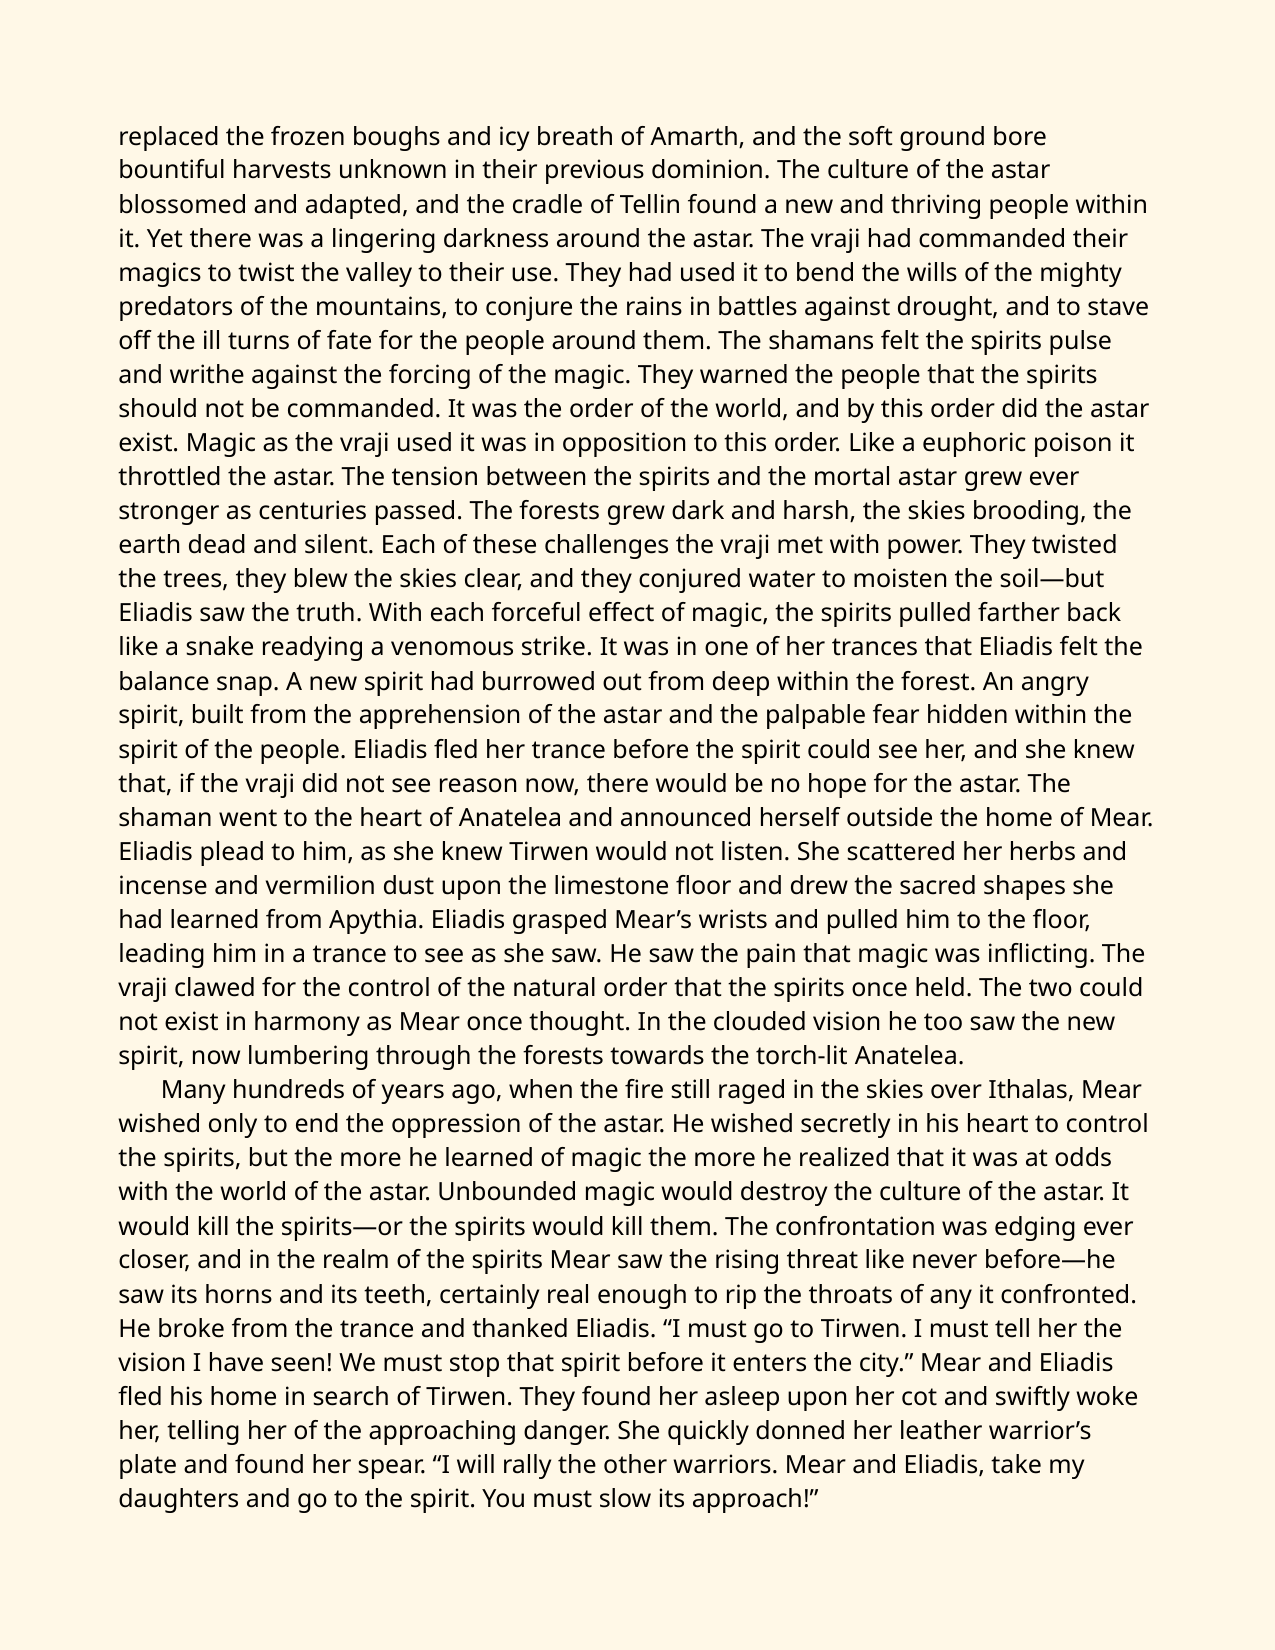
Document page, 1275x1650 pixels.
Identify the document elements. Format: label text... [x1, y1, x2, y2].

text Many hundreds of years ago, when the fire still raged in the skies over Ithalas, Mear wished only to end the oppression of the astar. He wished secretly in his heart to control the spirits, but the more he learned of magic the more he realized that it was at odds with the world of the astar. Unbounded magic would destroy the culture of the astar. It would kill the spirits—or the spirits would kill them. The confrontation was edging ever closer, and in the realm of the spirits Mear saw the rising threat like never before—he saw its horns and its teeth, certainly real enough to rip the throats of any it confronted. He broke from the trance and thanked Eliadis. “I must go to Tirwen. I must tell her the vision I have seen! We must stop that spirit before it enters the city.” Mear and Eliadis fled his home in search of Tirwen. They found her asleep upon her cot and swiftly woke her, telling her of the approaching danger. She quickly donned her leather warrior’s plate and found her spear. “I will rally the other warriors. Mear and Eliadis, take my daughters and go to the spirit. You must slow its approach!” [118, 1072, 1157, 1515]
text replaced the frozen boughs and icy breath of Amarth, and the soft ground bore bountiful harvests unknown in their previous dominion. The culture of the astar blossomed and adapted, and the cradle of Tellin found a new and thriving people within it. Yet there was a lingering darkness around the astar. The vraji had commanded their magics to twist the valley to their use. They had used it to bend the wills of the mighty predators of the mountains, to conjure the rains in battles against drought, and to stave off the ill turns of fate for the people around them. The shamans felt the spirits pulse and writhe against the forcing of the magic. They warned the people that the spirits should not be commanded. It was the order of the world, and by this order did the astar exist. Magic as the vraji used it was in opposition to this order. Like a euphoric poison it throttled the astar. The tension between the spirits and the mortal astar grew ever stronger as centuries passed. The forests grew dark and harsh, the skies brooding, the earth dead and silent. Each of these challenges the vraji met with power. They twisted the trees, they blew the skies clear, and they conjured water to moisten the soil—but Eliadis saw the truth. With each forceful effect of magic, the spirits pulled farther back like a snake readying a venomous strike. It was in one of her trances that Eliadis felt the balance snap. A new spirit had burrowed out from deep within the forest. An angry spirit, built from the apprehension of the astar and the palpable fear hidden within the spirit of the people. Eliadis fled her trance before the spirit could see her, and she knew that, if the vraji did not see reason now, there would be no hope for the astar. The shaman went to the heart of Anatelea and announced herself outside the home of Mear. Eliadis plead to him, as she knew Tirwen would not listen. She scattered her herbs and incense and vermilion dust upon the limestone floor and drew the sacred shapes she had learned from Apythia. Eliadis grasped Mear’s wrists and pulled him to the floor, leading him in a trance to see as she saw. He saw the pain that magic was inflicting. The vraji clawed for the control of the natural order that the spirits once held. The two could not exist in harmony as Mear once thought. In the clouded vision he too saw the new spirit, now lumbering through the forests towards the torch-lit Anatelea. [118, 118, 1157, 1072]
